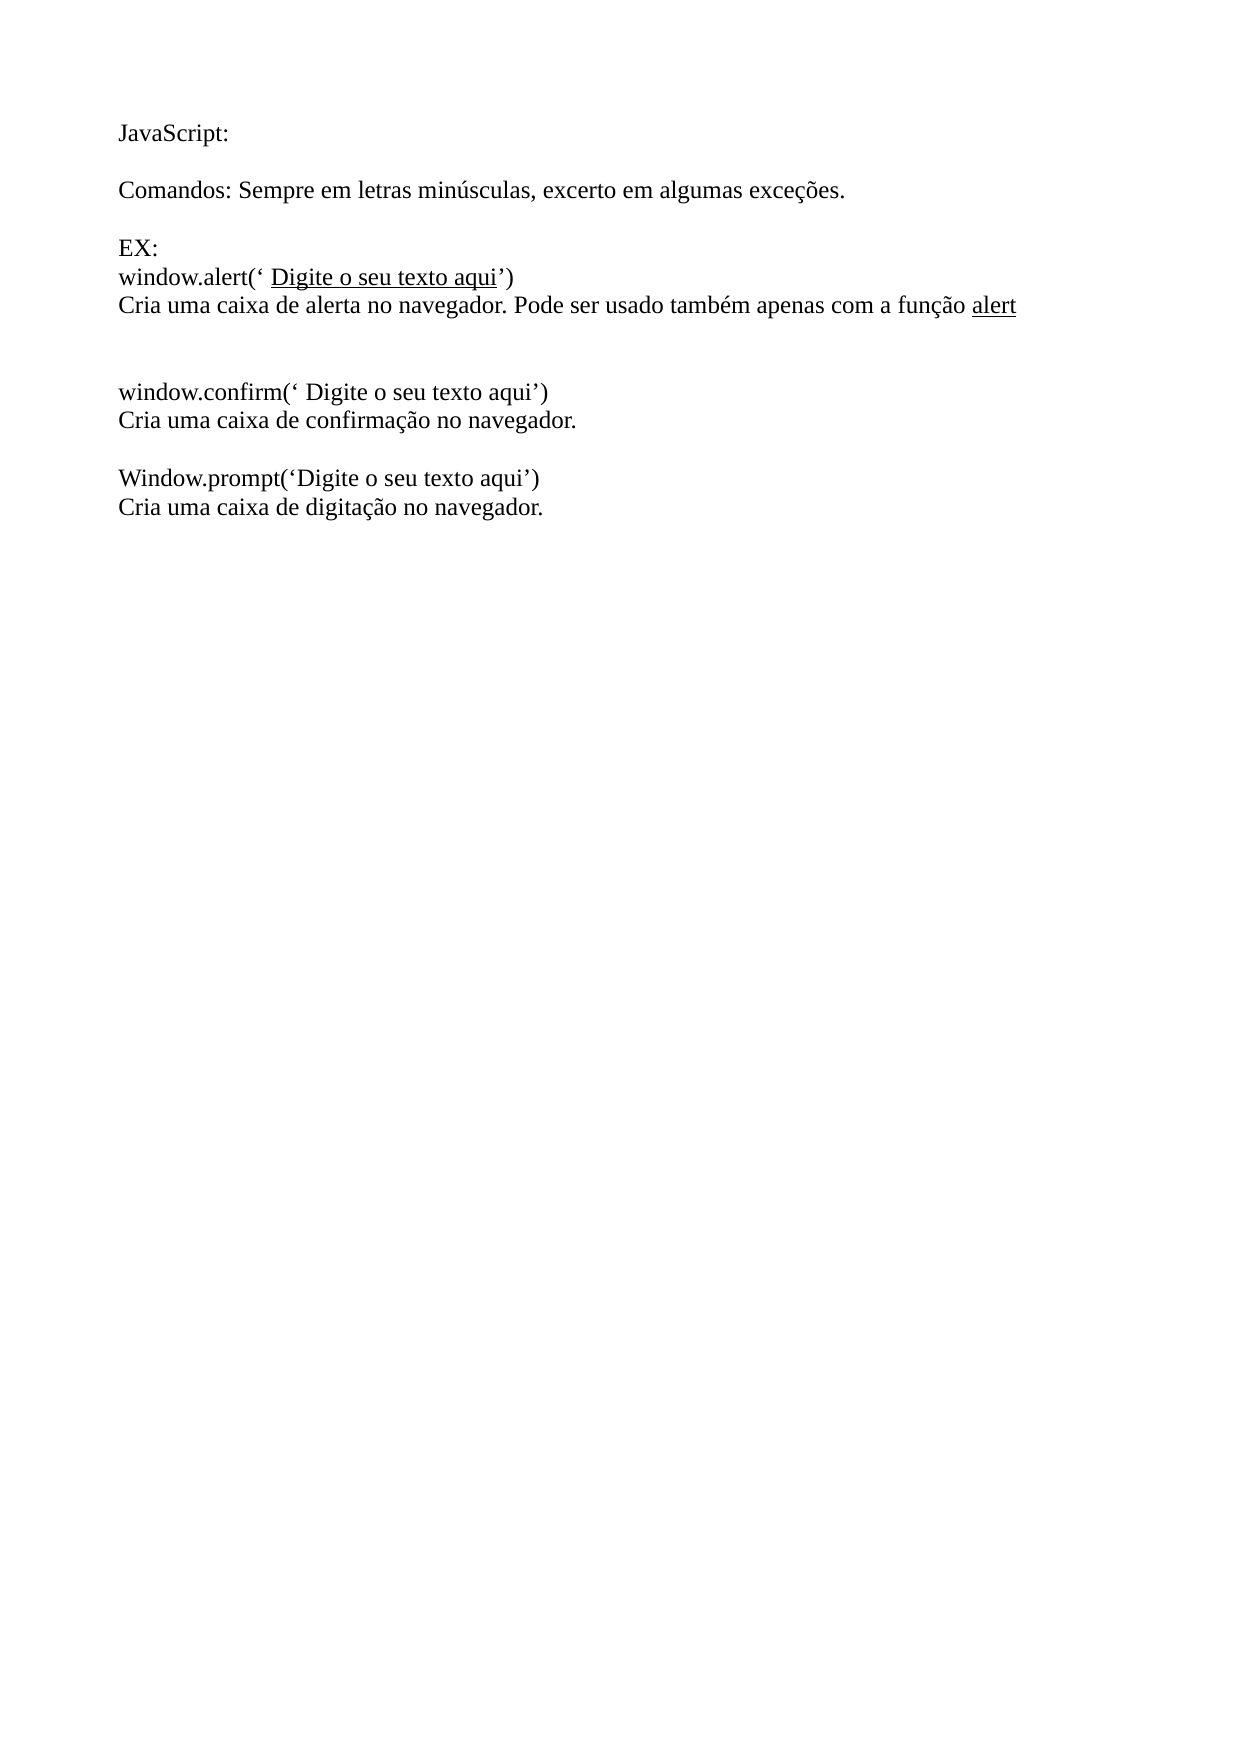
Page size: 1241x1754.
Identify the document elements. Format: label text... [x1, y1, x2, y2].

text Comandos: Sempre em letras minúsculas, excerto em algumas exceções. [118, 176, 1122, 204]
text EX: [118, 233, 1122, 262]
text Cria uma caixa de alerta no navegador. Pode ser usado também apenas com a função alert [118, 291, 1122, 319]
text JavaScript: [118, 118, 1122, 147]
text window.alert(‘ Digite o seu texto aqui’) [118, 262, 1122, 291]
text Cria uma caixa de digitação no navegador. [118, 492, 1122, 521]
text Window.prompt(‘Digite o seu texto aqui’) [118, 463, 1122, 492]
text window.confirm(‘ Digite o seu texto aqui’) [118, 377, 1122, 406]
text Cria uma caixa de confirmação no navegador. [118, 406, 1122, 434]
